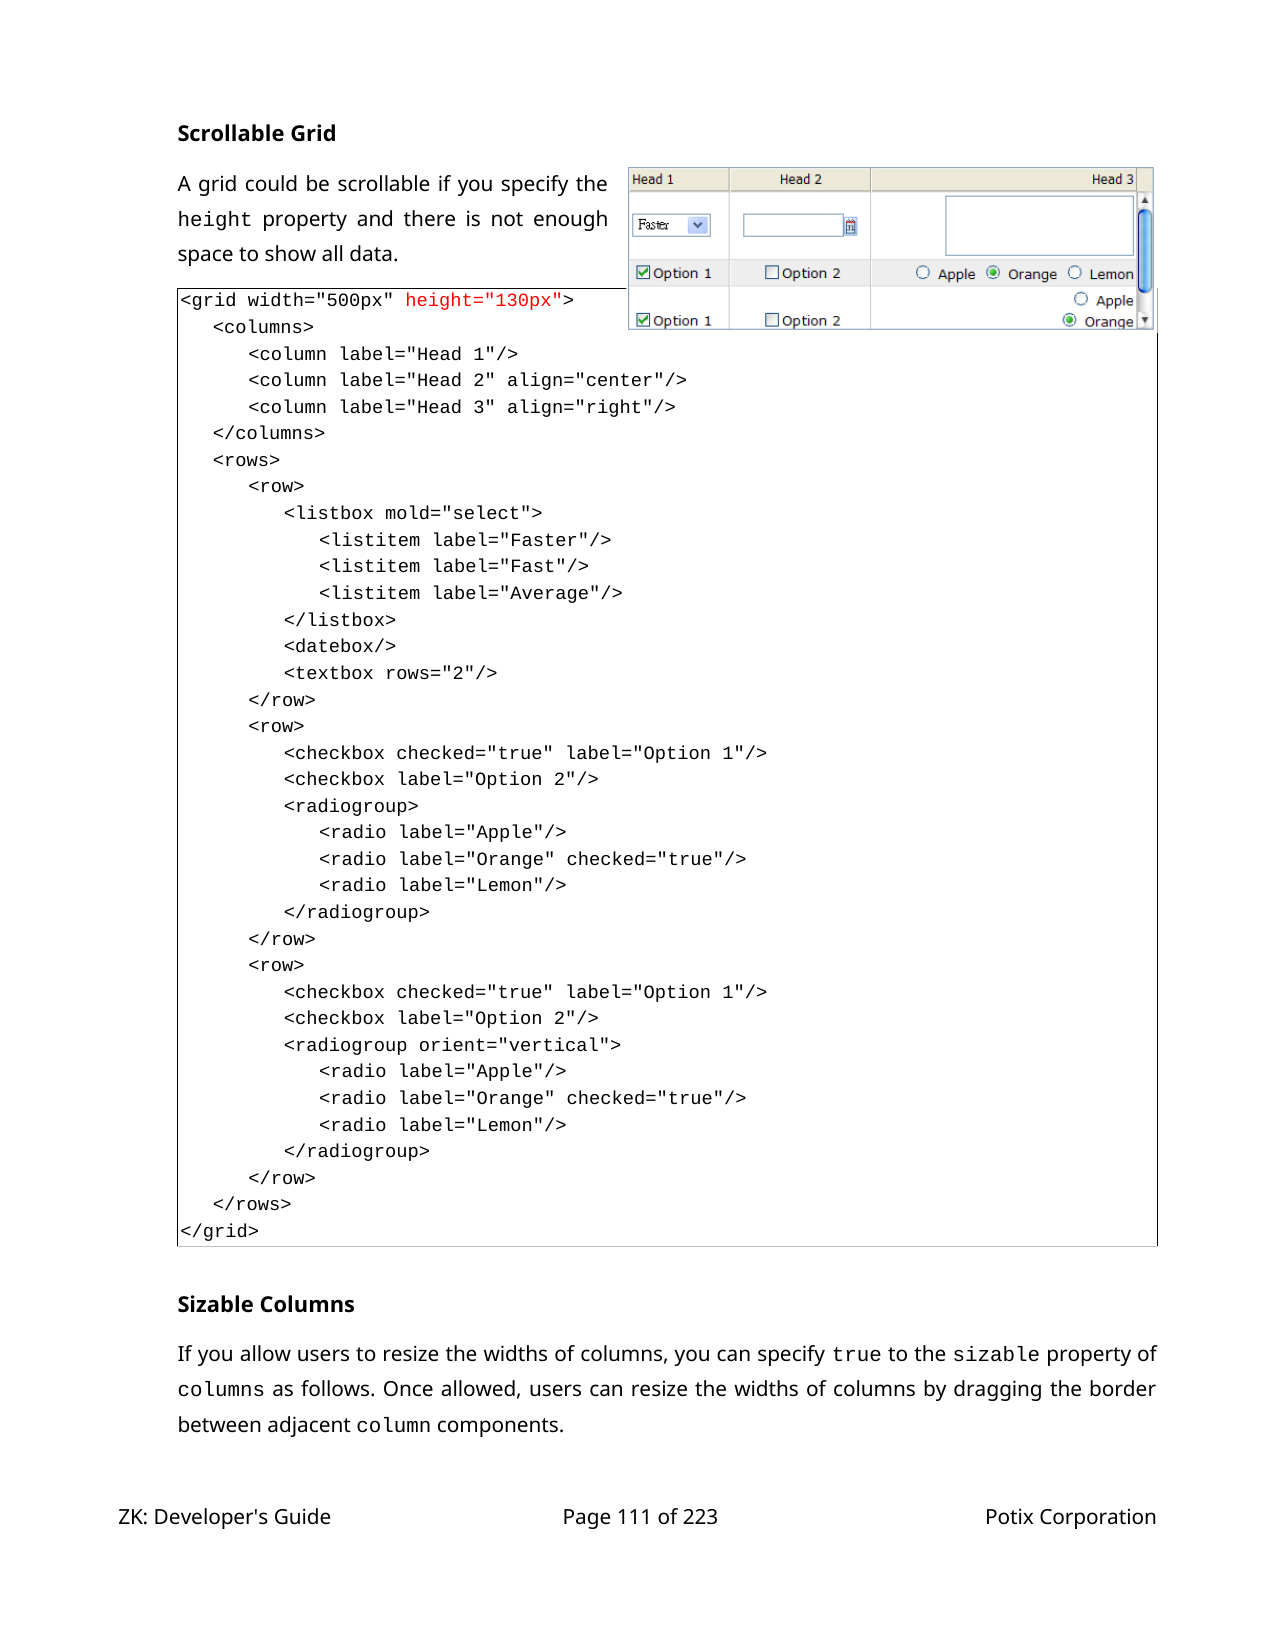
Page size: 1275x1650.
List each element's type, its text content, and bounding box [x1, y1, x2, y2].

text If you allow users to resize the widths of columns, you can specify true to the sizable property of columns as follows. Once allowed, users can resize the widths of columns by dragging the border between adjacent column components. [177, 1339, 1157, 1439]
picture [626, 165, 1158, 333]
text A grid could be scrollable if you specify the height property and there is not enough space to show all data. [177, 169, 626, 268]
subtitle Scrollable Grid [177, 118, 1157, 148]
text </listbox> <datebox/> <textbox rows="2"/> </row> <row> <checkbox checked="true" label="Option 1"/> <checkbox label="Option 2"/> <radiogroup> <radio label="Apple"/> <radio label="Orange" checked="true"/> <radio label="Lemon"/> </radiogroup> </row> <row> <checkbox checked="true" label="Option 1"/> <checkbox label="Option 2"/> <radiogroup orient="vertical"> <radio label="Apple"/> <radio label="Orange" checked="true"/> <radio label="Lemon"/> </radiogroup> </row> </rows> </grid> [178, 608, 1157, 1246]
text <grid width="500px" height="130px"> <columns> <column label="Head 1"/> <column label="Head 2" align="center"/> <column label="Head 3" align="right"/> </columns> <rows> <row> <listbox mold="select"> <listitem label="Faster"/> <listitem label="Fast"/> <listitem label="Average"/> [178, 289, 1157, 605]
subtitle Sizable Columns [177, 1288, 1157, 1318]
